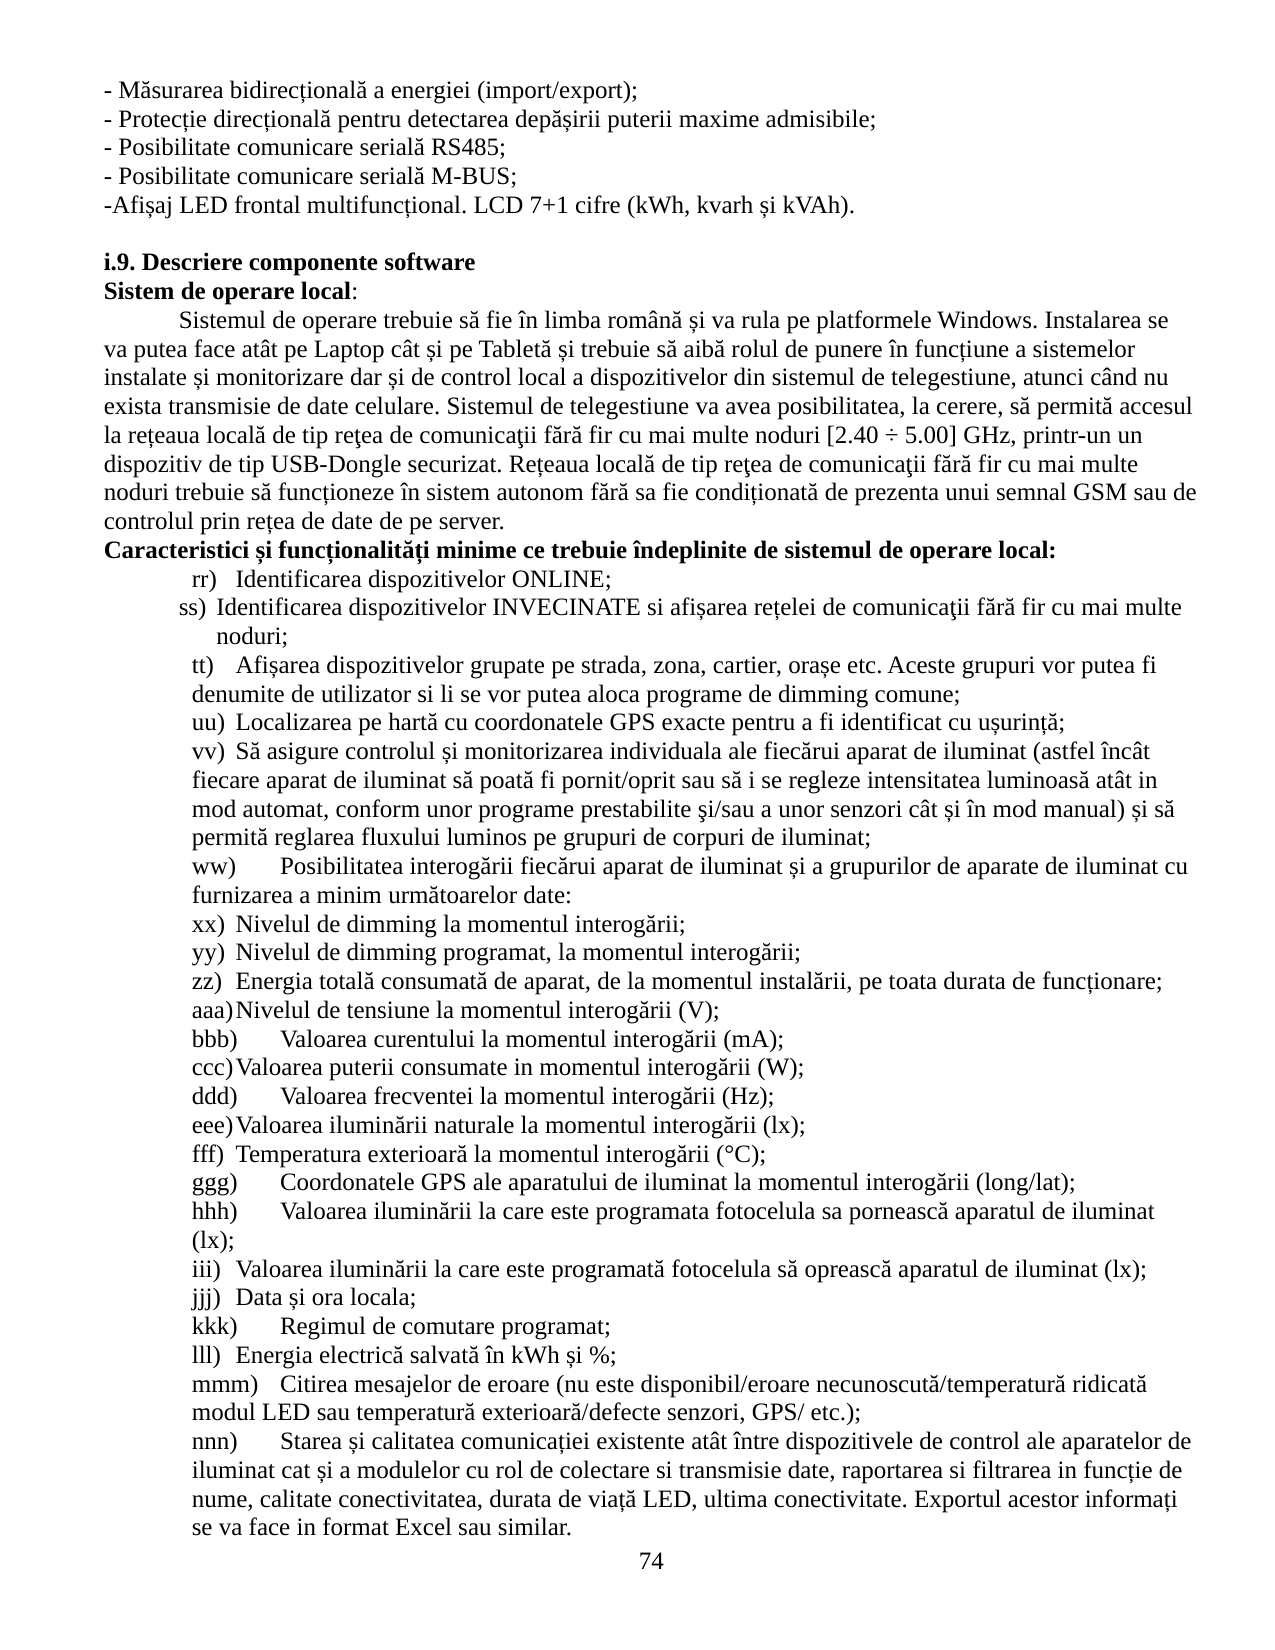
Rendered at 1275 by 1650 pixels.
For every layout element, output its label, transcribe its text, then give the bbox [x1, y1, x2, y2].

list Valoarea iluminării naturale la momentul interogării (lx); [192, 1110, 1198, 1139]
list Afișarea dispozitivelor grupate pe strada, zona, cartier, orașe etc. Aceste grupuri vor putea fi denumite de utilizator si li se vor putea aloca programe de dimming comune; [192, 650, 1198, 707]
text Sistemul de operare trebuie să fie în limba română și va rula pe platformele Windows. Instalarea se va putea face atât pe Laptop cât și pe Tabletă și trebuie să aibă rolul de punere în funcțiune a sistemelor instalate și monitorizare dar și de control local a dispozitivelor din sistemul de telegestiune, atunci când nu exista transmisie de date celulare. Sistemul de telegestiune va avea posibilitatea, la cerere, să permită accesul la rețeaua locală de tip reţea de comunicaţii fără fir cu mai multe noduri [2.40 ÷ 5.00] GHz, printr-un un dispozitiv de tip USB-Dongle securizat. Rețeaua locală de tip reţea de comunicaţii fără fir cu mai multe noduri trebuie să funcționeze în sistem autonom fără sa fie condiționată de prezenta unui semnal GSM sau de controlul prin rețea de date de pe server. [103, 305, 1198, 535]
list Să asigure controlul și monitorizarea individuala ale fiecărui aparat de iluminat (astfel încât fiecare aparat de iluminat să poată fi pornit/oprit sau să i se regleze intensitatea luminoasă atât in mod automat, conform unor programe prestabilite şi/sau a unor senzori cât și în mod manual) și să permită reglarea fluxului luminos pe grupuri de corpuri de iluminat; [192, 736, 1198, 851]
list Citirea mesajelor de eroare (nu este disponibil/eroare necunoscută/temperatură ridicată modul LED sau temperatură exterioară/defecte senzori, GPS/ etc.); [192, 1369, 1198, 1426]
list Starea și calitatea comunicației existente atât între dispozitivele de control ale aparatelor de iluminat cat și a modulelor cu rol de colectare si transmisie date, raportarea si filtrarea in funcție de nume, calitate conectivitatea, durata de viață LED, ultima conectivitate. Exportul acestor informați se va face in format Excel sau similar. [192, 1426, 1198, 1541]
text -Afișaj LED frontal multifuncțional. LCD 7+1 cifre (kWh, kvarh și kVAh). [103, 190, 1198, 219]
text Caracteristici și funcționalități minime ce trebuie îndeplinite de sistemul de operare local: [103, 535, 1198, 564]
list Energia totală consumată de aparat, de la momentul instalării, pe toata durata de funcționare; [192, 966, 1198, 995]
list Temperatura exterioară la momentul interogării (°C); [192, 1139, 1198, 1167]
list Identificarea dispozitivelor ONLINE; [192, 564, 1198, 592]
list Identificarea dispozitivelor INVECINATE si afișarea rețelei de comunicaţii fără fir cu mai multe noduri; [178, 592, 1198, 650]
list Valoarea frecventei la momentul interogării (Hz); [192, 1081, 1198, 1110]
list Valoarea curentului la momentul interogării (mA); [192, 1024, 1198, 1052]
list Data și ora locala; [192, 1282, 1198, 1311]
list Coordonatele GPS ale aparatului de iluminat la momentul interogării (long/lat); [192, 1167, 1198, 1196]
text - Posibilitate comunicare serială M-BUS; [103, 161, 1198, 190]
text i.9. Descriere componente software [103, 247, 1198, 276]
list Posibilitatea interogării fiecărui aparat de iluminat și a grupurilor de aparate de iluminat cu furnizarea a minim următoarelor date: [192, 851, 1198, 909]
list Energia electrică salvată în kWh și %; [192, 1340, 1198, 1369]
list Nivelul de tensiune la momentul interogării (V); [192, 995, 1198, 1024]
list Nivelul de dimming la momentul interogării; [192, 909, 1198, 937]
list Nivelul de dimming programat, la momentul interogării; [192, 937, 1198, 966]
list Localizarea pe hartă cu coordonatele GPS exacte pentru a fi identificat cu ușurință; [192, 707, 1198, 736]
list Valoarea iluminării la care este programata fotocelula sa pornească aparatul de iluminat (lx); [192, 1196, 1198, 1254]
text - Posibilitate comunicare serială RS485; [103, 132, 1198, 161]
text - Protecție direcțională pentru detectarea depășirii puterii maxime admisibile; [103, 104, 1198, 132]
list Valoarea iluminării la care este programată fotocelula să oprească aparatul de iluminat (lx); [192, 1254, 1198, 1282]
list Regimul de comutare programat; [192, 1311, 1198, 1340]
text Sistem de operare local: [103, 276, 1198, 305]
text - Măsurarea bidirecțională a energiei (import/export); [103, 75, 1198, 104]
list Valoarea puterii consumate in momentul interogării (W); [192, 1052, 1198, 1081]
